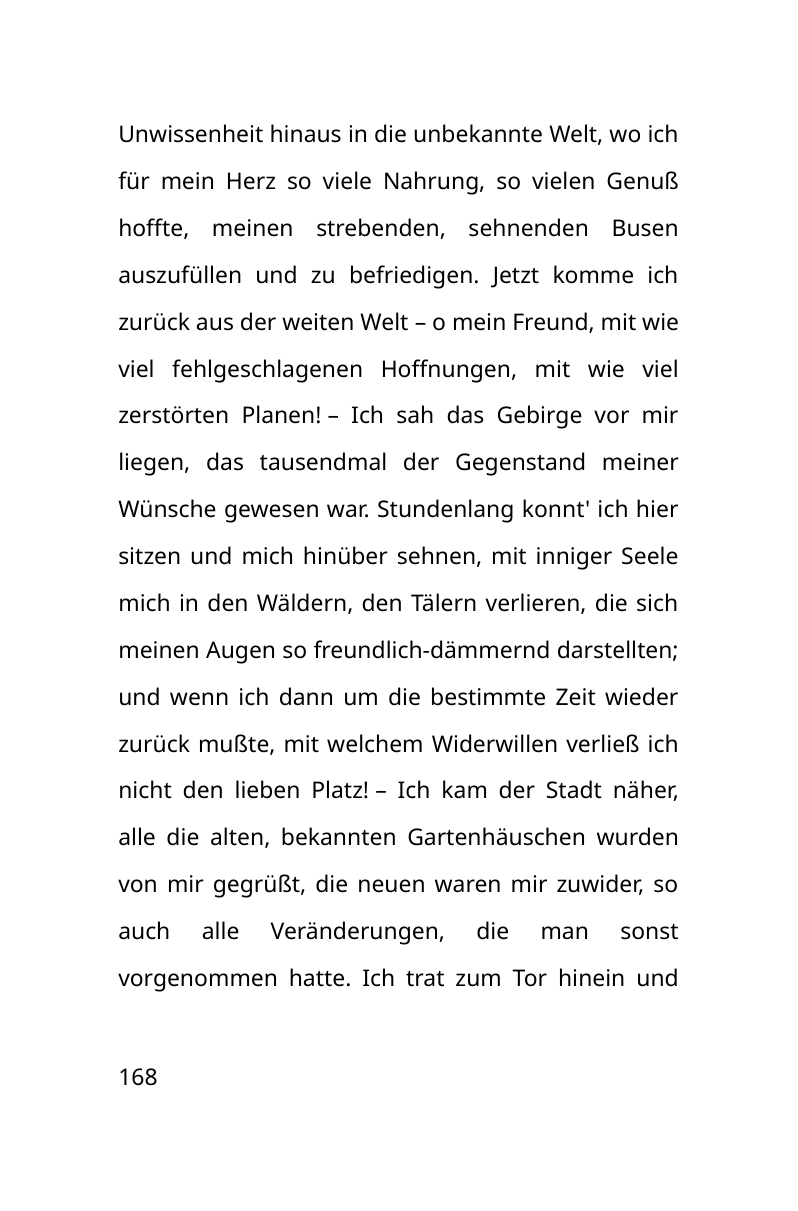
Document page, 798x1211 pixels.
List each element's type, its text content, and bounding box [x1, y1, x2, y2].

text Unwissenheit hinaus in die unbekannte Welt, wo ich für mein Herz so viele Nahrung, so vielen Genuß hoffte, meinen strebenden, sehnenden Busen auszufüllen und zu befriedigen. Jetzt komme ich zurück aus der weiten Welt – o mein Freund, mit wie viel fehlgeschlagenen Hoffnungen, mit wie viel zerstörten Planen! – Ich sah das Gebirge vor mir liegen, das tausendmal der Gegenstand meiner Wünsche gewesen war. Stundenlang konnt' ich hier sitzen und mich hinüber sehnen, mit inniger Seele mich in den Wäldern, den Tälern verlieren, die sich meinen Augen so freundlich-dämmernd darstellten; und wenn ich dann um die bestimmte Zeit wieder zurück mußte, mit welchem Widerwillen verließ ich nicht den lieben Platz! – Ich kam der Stadt näher, alle die alten, bekannten Gartenhäuschen wurden von mir gegrüßt, die neuen waren mir zuwider, so auch alle Veränderungen, die man sonst vorgenommen hatte. Ich trat zum Tor hinein und [118, 118, 679, 993]
